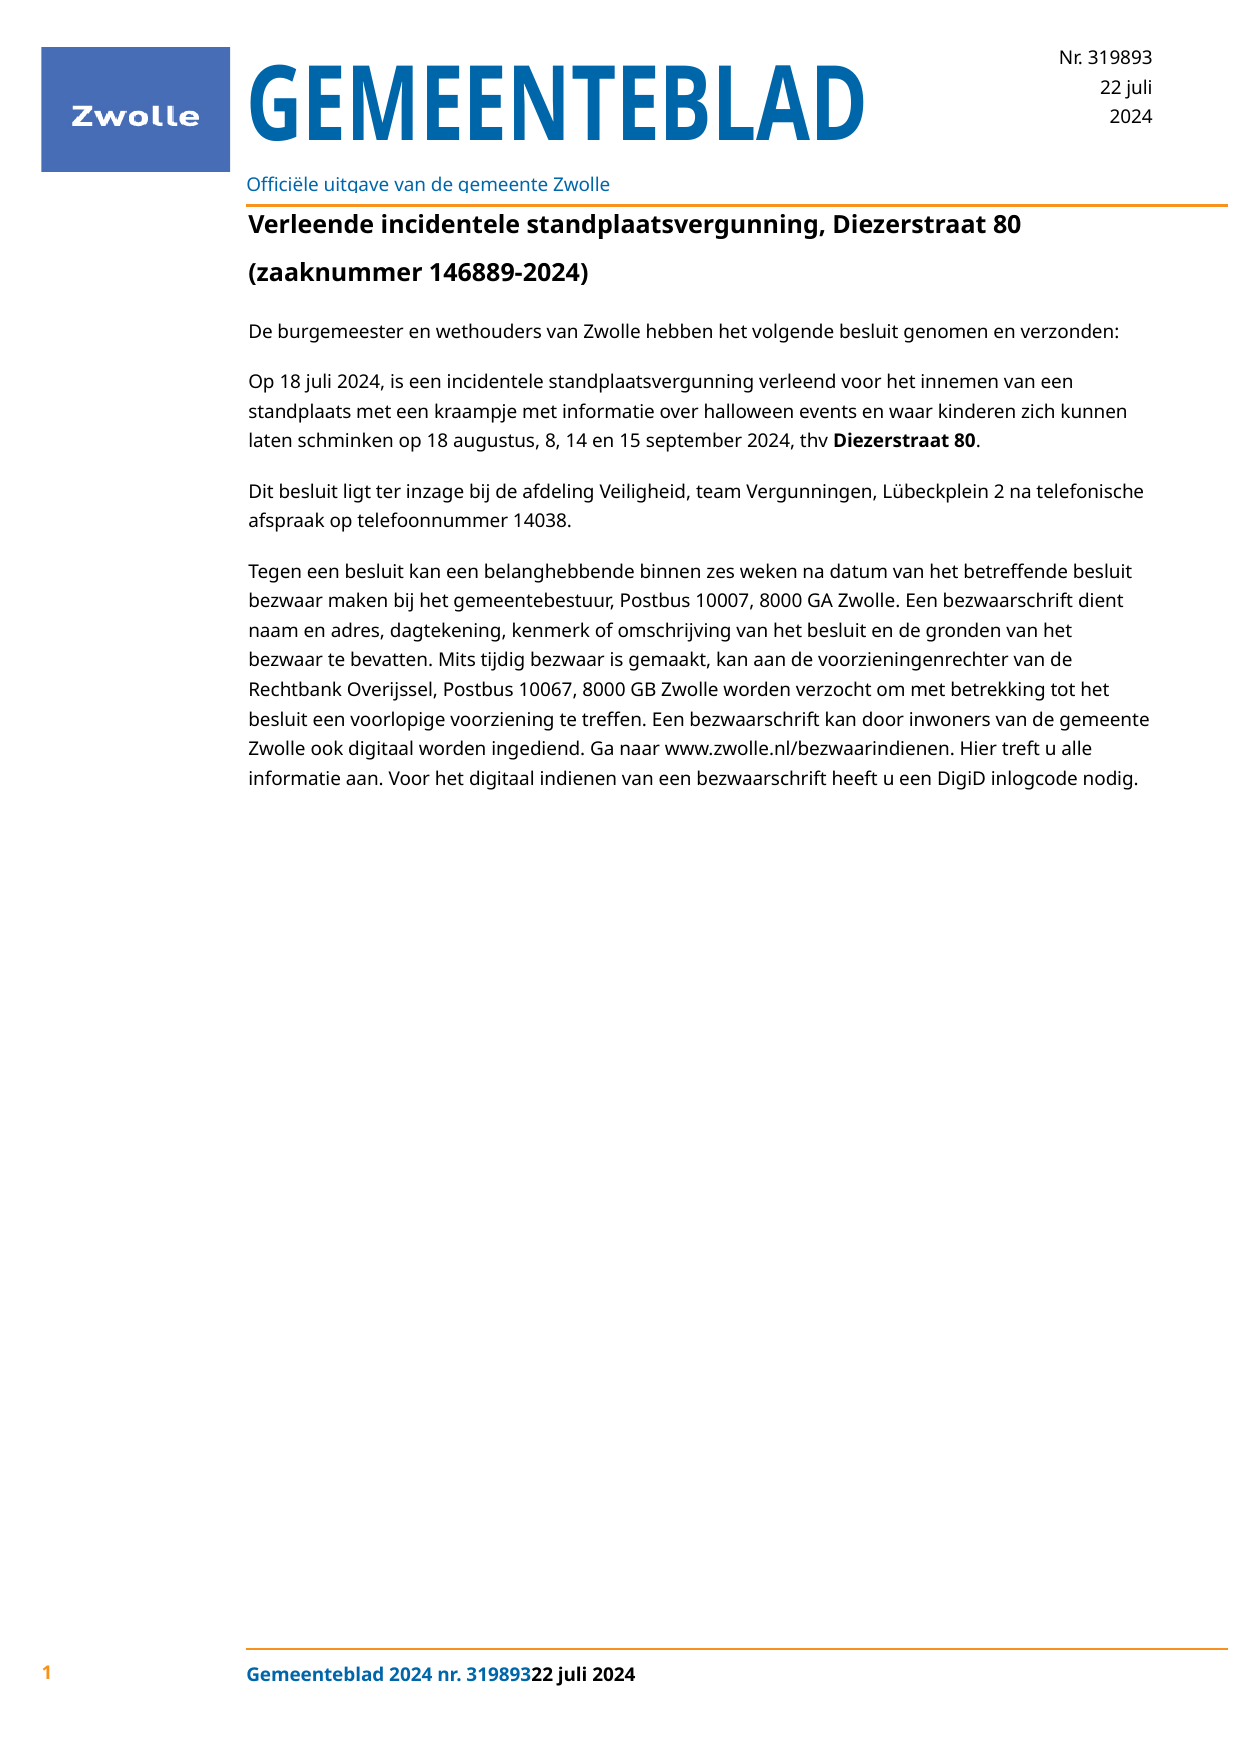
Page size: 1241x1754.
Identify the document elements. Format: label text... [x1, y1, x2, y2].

text Tegen een besluit kan een belanghebbende binnen zes weken na datum van het betreffende besluit bezwaar maken bij het gemeentebestuur, Postbus 10007, 8000 GA Zwolle. Een bezwaarschrift dient naam en adres, dagtekening, kenmerk of omschrijving van het besluit en de gronden van het bezwaar te bevatten. Mits tijdig bezwaar is gemaakt, kan aan de voorzieningenrechter van de Rechtbank Overijssel, Postbus 10067, 8000 GB Zwolle worden verzocht om met betrekking tot het besluit een voorlopige voorziening te treffen. Een bezwaarschrift kan door inwoners van de gemeente Zwolle ook digitaal worden ingediend. Ga naar www.zwolle.nl/bezwaarindienen. Hier treft u alle informatie aan. Voor het digitaal indienen van een bezwaarschrift heeft u een DigiD inlogcode nodig. [248, 558, 1152, 791]
text Dit besluit ligt ter inzage bij de afdeling Veiligheid, team Vergunningen, Lübeckplein 2 na telefonische afspraak op telefoonnummer 14038. [248, 478, 1152, 533]
text De burgemeester en wethouders van Zwolle hebben het volgende besluit genomen en verzonden: [248, 318, 1152, 344]
text Verleende incidentele standplaatsvergunning, Diezerstraat 80 (zaaknummer 146889-2024) [248, 207, 1152, 288]
text Op 18 juli 2024, is een incidentele standplaatsvergunning verleend voor het innemen van een standplaats met een kraampje met informatie over halloween events en waar kinderen zich kunnen laten schminken op 18 augustus, 8, 14 en 15 september 2024, thv Diezerstraat 80. [248, 368, 1152, 453]
picture [41, 47, 231, 172]
